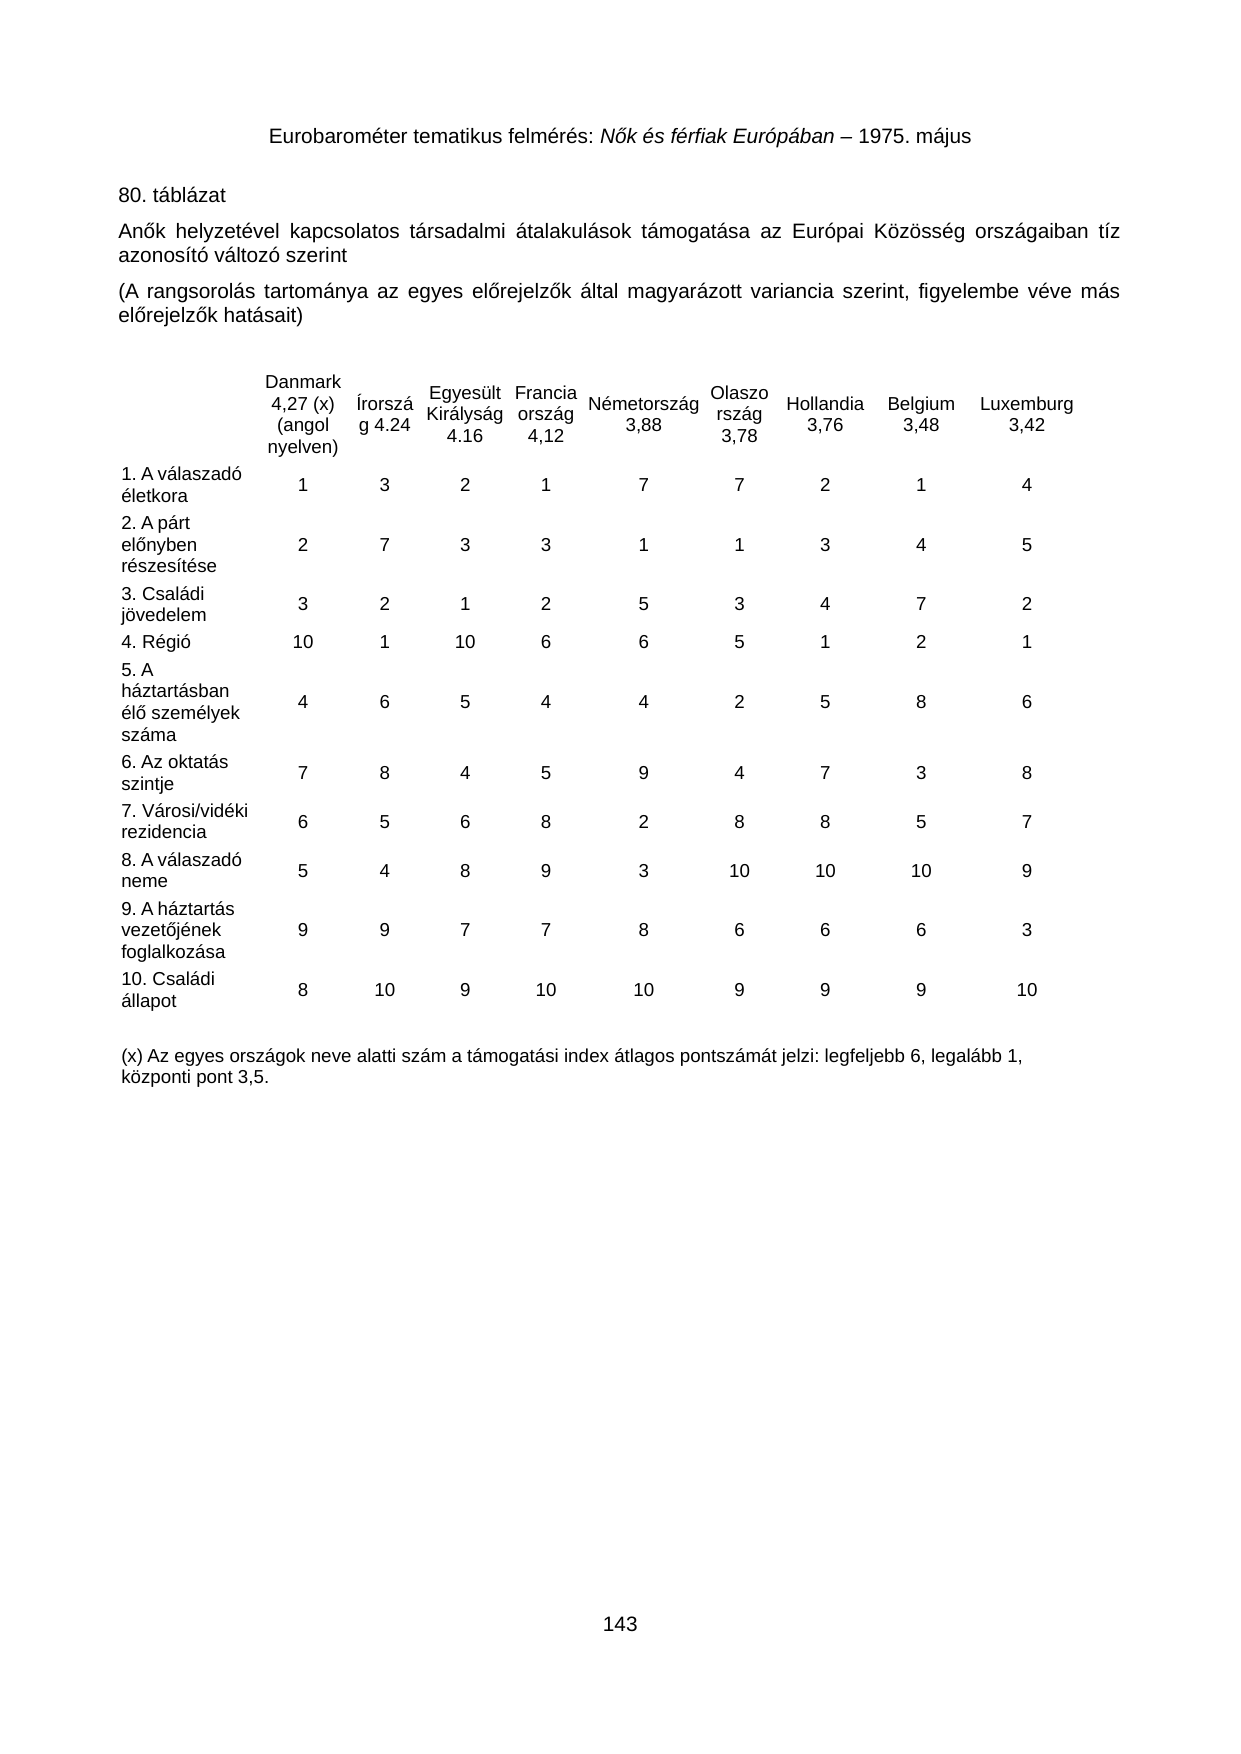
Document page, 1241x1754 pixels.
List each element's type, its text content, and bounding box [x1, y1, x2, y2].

text (A rangsorolás tartománya az egyes előrejelzők által magyarázott variancia szerint, figyelembe véve más előrejelzők hatásait) [118, 278, 1122, 326]
table_cell 2 [965, 579, 1088, 628]
table_header Olaszország 3,78 [705, 368, 773, 460]
table_cell 8 [582, 895, 705, 965]
table_cell 10 [510, 965, 582, 1014]
text 80. táblázat [118, 183, 1122, 207]
table_cell [705, 1014, 773, 1042]
table_cell 5 [877, 797, 965, 846]
table_cell 4 [965, 460, 1088, 509]
table_cell 1 [774, 628, 877, 656]
table_cell 9 [510, 846, 582, 895]
table_cell 4 [420, 748, 510, 797]
table_cell 10 [877, 846, 965, 895]
table_cell 7 [582, 460, 705, 509]
table_cell 4 [774, 579, 877, 628]
table_header [118, 368, 257, 460]
table_cell 3 [877, 748, 965, 797]
table_cell 5. A háztartásban élő személyek száma [118, 656, 257, 748]
table_cell 9 [349, 895, 420, 965]
table_cell 5 [965, 509, 1088, 579]
table_cell [877, 1014, 965, 1042]
table_cell 3. Családi jövedelem [118, 579, 257, 628]
table_cell 4 [582, 656, 705, 748]
table_cell 2 [349, 579, 420, 628]
table_cell 1 [420, 579, 510, 628]
table_cell 5 [510, 748, 582, 797]
table_cell 5 [774, 656, 877, 748]
table_cell 3 [510, 509, 582, 579]
table_header Belgium 3,48 [877, 368, 965, 460]
table_cell 2 [582, 797, 705, 846]
table_cell [965, 1014, 1088, 1042]
table_cell 7. Városi/vidéki rezidencia [118, 797, 257, 846]
table_cell 4 [877, 509, 965, 579]
table_cell 4 [705, 748, 773, 797]
table_cell [774, 1014, 877, 1042]
table_header Írország 4.24 [349, 368, 420, 460]
table_cell 6. Az oktatás szintje [118, 748, 257, 797]
table_cell 6 [257, 797, 349, 846]
table_cell 6 [420, 797, 510, 846]
table_cell 4 [510, 656, 582, 748]
table_cell 9 [582, 748, 705, 797]
table_cell [118, 1014, 257, 1042]
table_cell 2 [705, 656, 773, 748]
table_cell 3 [965, 895, 1088, 965]
table_cell 8. A válaszadó neme [118, 846, 257, 895]
table_cell 6 [965, 656, 1088, 748]
table_cell 1 [705, 509, 773, 579]
table_cell 9 [965, 846, 1088, 895]
table_cell 9 [420, 965, 510, 1014]
table_cell 5 [582, 579, 705, 628]
table_cell 4. Régió [118, 628, 257, 656]
table_cell 9 [705, 965, 773, 1014]
table_cell 5 [349, 797, 420, 846]
table_cell 6 [510, 628, 582, 656]
table_cell 7 [510, 895, 582, 965]
table_cell 1 [582, 509, 705, 579]
table_cell [582, 1014, 705, 1042]
table_cell 3 [582, 846, 705, 895]
table_cell 6 [705, 895, 773, 965]
table_cell [349, 1014, 420, 1042]
table_cell 8 [965, 748, 1088, 797]
table_cell 9 [774, 965, 877, 1014]
table_cell 1 [257, 460, 349, 509]
table_cell 7 [705, 460, 773, 509]
table_cell 7 [420, 895, 510, 965]
table_cell [420, 1014, 510, 1042]
table_cell 2 [420, 460, 510, 509]
table_cell 8 [510, 797, 582, 846]
table_cell 3 [774, 509, 877, 579]
table_cell 3 [705, 579, 773, 628]
table_cell 2 [510, 579, 582, 628]
table_cell 7 [965, 797, 1088, 846]
table_cell 1. A válaszadó életkora [118, 460, 257, 509]
table_cell 10. Családi állapot [118, 965, 257, 1014]
table_header Hollandia 3,76 [774, 368, 877, 460]
table_cell 9 [257, 895, 349, 965]
table_cell 8 [420, 846, 510, 895]
table_cell 6 [349, 656, 420, 748]
table_header Egyesült Királyság 4.16 [420, 368, 510, 460]
table_header Németország 3,88 [582, 368, 705, 460]
table_cell 9 [877, 965, 965, 1014]
table_cell 4 [257, 656, 349, 748]
table_cell 2. A párt előnyben részesítése [118, 509, 257, 579]
table_cell 7 [257, 748, 349, 797]
table_header Luxemburg 3,42 [965, 368, 1088, 460]
table_cell 4 [349, 846, 420, 895]
table_cell 7 [877, 579, 965, 628]
table_cell 10 [705, 846, 773, 895]
table_cell (x) Az egyes országok neve alatti szám a támogatási index átlagos pontszámát jelzi: legfeljebb 6, legalább 1, központi pont 3,5. [118, 1042, 1088, 1091]
table_cell 5 [257, 846, 349, 895]
table_cell 6 [877, 895, 965, 965]
table_header Franciaország 4,12 [510, 368, 582, 460]
table_cell 10 [257, 628, 349, 656]
table_cell 8 [257, 965, 349, 1014]
table_cell 8 [705, 797, 773, 846]
table_cell 8 [774, 797, 877, 846]
table_cell 10 [774, 846, 877, 895]
table_cell 10 [349, 965, 420, 1014]
table_cell 2 [877, 628, 965, 656]
table_cell 8 [877, 656, 965, 748]
table_cell 3 [420, 509, 510, 579]
table_cell 1 [510, 460, 582, 509]
table_cell 6 [774, 895, 877, 965]
table_cell 8 [349, 748, 420, 797]
table_cell 10 [582, 965, 705, 1014]
table_cell 1 [349, 628, 420, 656]
table_cell 2 [257, 509, 349, 579]
table_cell 10 [420, 628, 510, 656]
table_cell 7 [349, 509, 420, 579]
table_cell 10 [965, 965, 1088, 1014]
table_cell 5 [705, 628, 773, 656]
table_cell 3 [257, 579, 349, 628]
table_cell 7 [774, 748, 877, 797]
table_cell 3 [349, 460, 420, 509]
table_cell 6 [582, 628, 705, 656]
table_cell 1 [877, 460, 965, 509]
table_cell [257, 1014, 349, 1042]
table_cell 5 [420, 656, 510, 748]
table_cell 2 [774, 460, 877, 509]
table_cell 9. A háztartás vezetőjének foglalkozása [118, 895, 257, 965]
table_header Danmark 4,27 (x) (angol nyelven) [257, 368, 349, 460]
table_cell 1 [965, 628, 1088, 656]
table_cell [510, 1014, 582, 1042]
text Anők helyzetével kapcsolatos társadalmi átalakulások támogatása az Európai Közösség országaiban tíz azonosító változó szerint [118, 219, 1122, 267]
